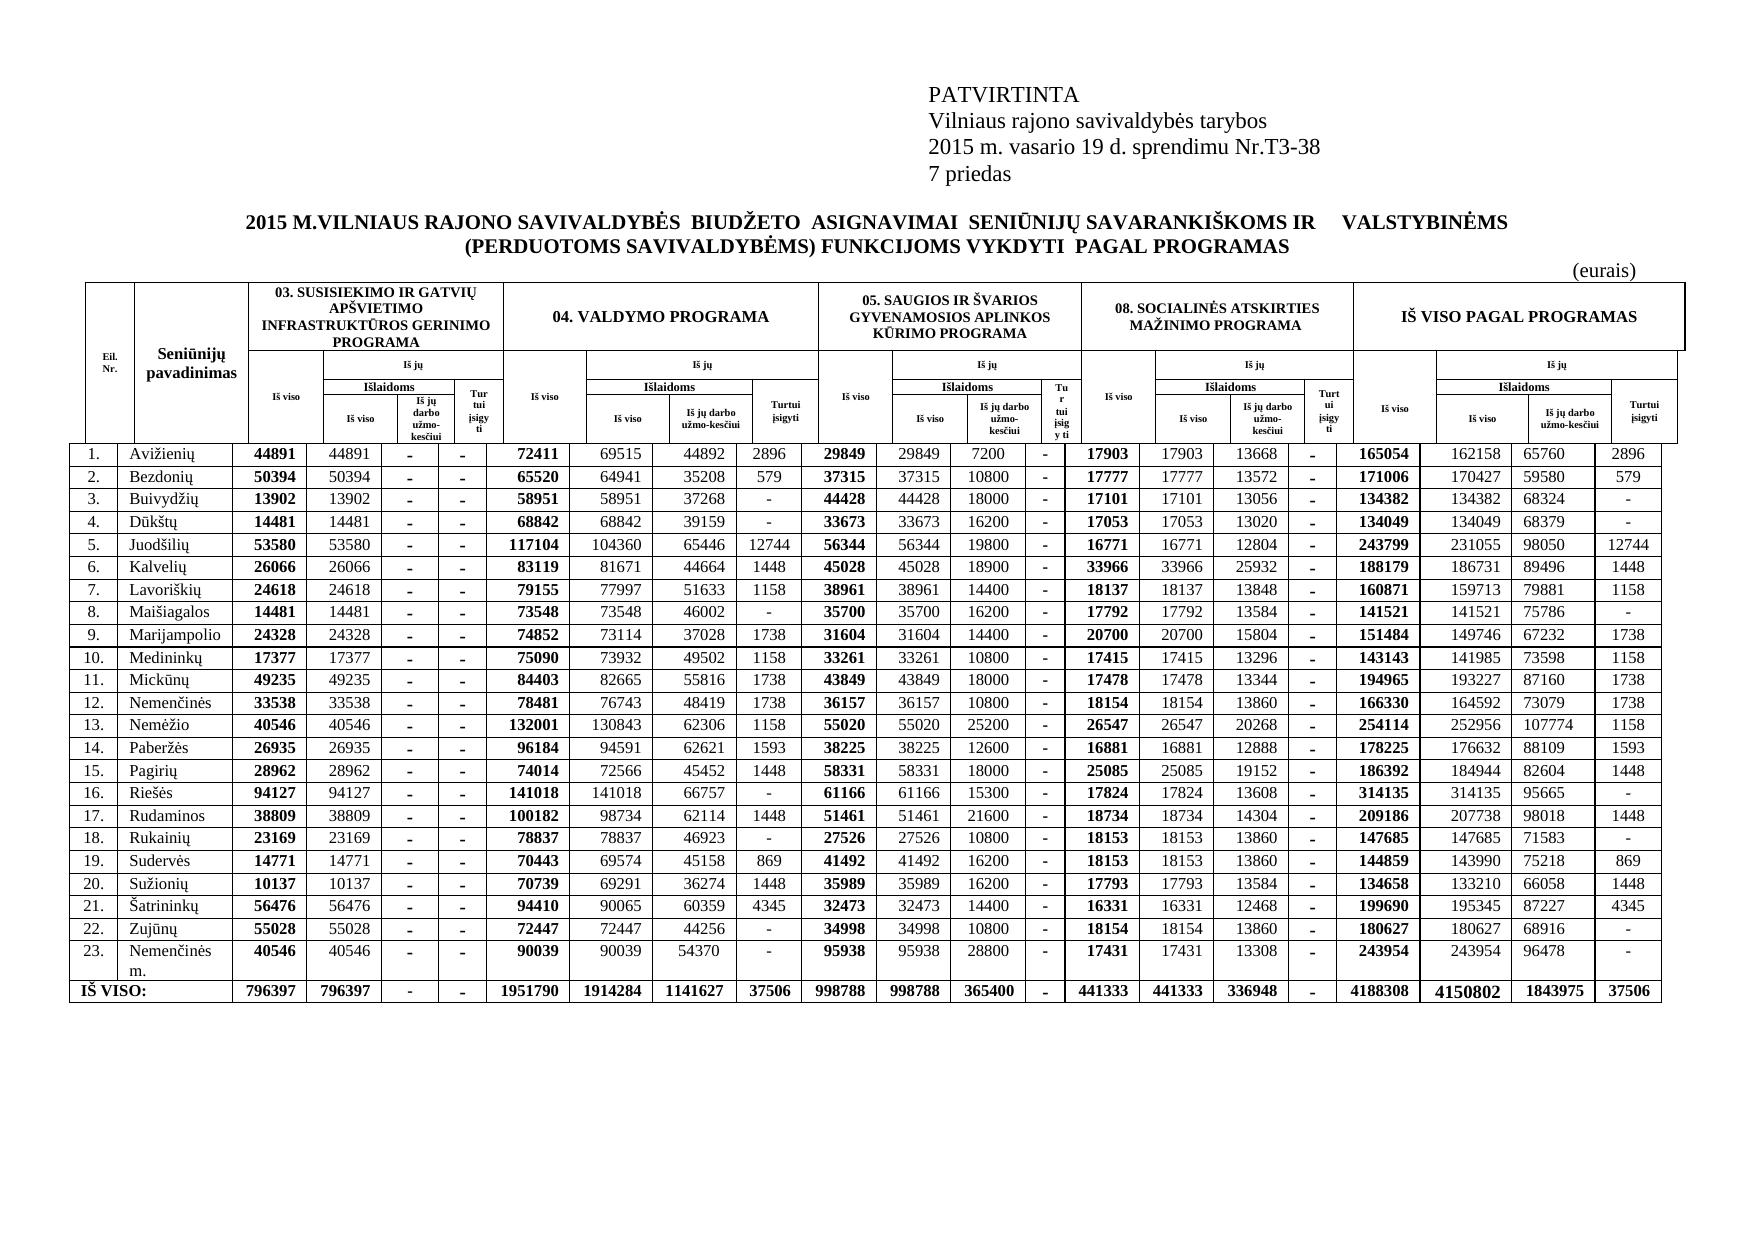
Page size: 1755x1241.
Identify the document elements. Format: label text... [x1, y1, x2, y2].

table_cell 44428 [802, 489, 876, 511]
table_cell 17377 [233, 648, 306, 669]
table_cell 1. [70, 444, 117, 466]
table_cell Iš jų darbo užmo-kesčiui [670, 395, 752, 443]
table_cell Lavoriškių [118, 580, 232, 601]
table_cell 149746 [1421, 625, 1511, 646]
table_cell - [1289, 851, 1336, 872]
table_cell 38225 [877, 738, 950, 759]
table_cell 72566 [570, 760, 652, 782]
table_cell 33673 [877, 512, 950, 533]
table_cell Dūkštų [118, 512, 232, 533]
table_cell 28962 [307, 760, 381, 782]
table_cell 3. [70, 489, 117, 511]
table_cell [1677, 737, 1685, 759]
table_cell 16200 [951, 874, 1025, 895]
table_cell 75786 [1512, 602, 1594, 624]
table_cell [1677, 714, 1685, 737]
table_cell - [1289, 648, 1336, 669]
table_cell 38809 [307, 806, 381, 827]
table_cell 44891 [307, 444, 381, 466]
table_cell - [737, 489, 801, 511]
table_cell 6. [70, 557, 117, 578]
table_cell 10800 [951, 467, 1025, 488]
table_cell 29849 [877, 444, 950, 466]
table_cell Iš viso [504, 351, 586, 443]
table_cell 90065 [570, 896, 652, 918]
table_cell Rukainių [118, 828, 232, 850]
table_cell 40546 [233, 941, 306, 979]
table_cell 73548 [487, 602, 569, 624]
table_cell 76743 [570, 693, 652, 714]
table_cell 243954 [1421, 941, 1511, 979]
table_cell 62306 [653, 715, 736, 737]
table_cell [1677, 533, 1685, 556]
table_cell - [1026, 557, 1064, 578]
table_cell - [382, 648, 438, 669]
table_cell 12804 [1214, 534, 1288, 556]
table_cell 160871 [1337, 580, 1419, 601]
table_cell 13296 [1214, 648, 1288, 669]
table_cell 134658 [1337, 874, 1419, 895]
table_cell 243799 [1337, 534, 1419, 556]
table_cell 13020 [1214, 512, 1288, 533]
table_cell 25932 [1214, 557, 1288, 578]
table_cell - [1289, 693, 1336, 714]
table_cell [1678, 394, 1685, 443]
table_cell 14481 [233, 602, 306, 624]
table_cell 1738 [737, 670, 801, 692]
table_cell - [439, 896, 486, 918]
table_cell 98018 [1512, 806, 1594, 827]
table_cell 579 [737, 467, 801, 488]
table_cell 70739 [487, 874, 569, 895]
table_cell 26547 [1140, 715, 1213, 737]
table_cell 18153 [1140, 828, 1213, 850]
table_cell - [382, 874, 438, 895]
table_cell Marijampolio [118, 625, 232, 646]
table_cell Buivydžių [118, 489, 232, 511]
table_cell 151484 [1337, 625, 1419, 646]
table_cell 14481 [307, 512, 381, 533]
table_cell 45158 [653, 851, 736, 872]
table_cell 180627 [1421, 919, 1511, 940]
table_cell 46002 [653, 602, 736, 624]
table_cell Iš jų darbo užmo-kesčiui [1529, 395, 1611, 443]
table_cell 13902 [307, 489, 381, 511]
table_cell 66058 [1512, 874, 1594, 895]
table_cell 17053 [1140, 512, 1213, 533]
table_cell 18137 [1066, 580, 1139, 601]
table_cell [1662, 782, 1677, 804]
table_cell 38809 [233, 806, 306, 827]
table_cell 17792 [1066, 602, 1139, 624]
table_cell 22. [70, 919, 117, 940]
table_cell 37315 [877, 467, 950, 488]
table_cell - [1289, 783, 1336, 804]
table_cell - [1026, 602, 1064, 624]
table_cell - [1026, 783, 1064, 804]
table_cell 71583 [1512, 828, 1594, 850]
table_cell 69515 [570, 444, 652, 466]
table_cell 17793 [1140, 874, 1213, 895]
table_cell 144859 [1337, 851, 1419, 872]
table_cell - [737, 919, 801, 940]
table_cell - [1289, 444, 1336, 466]
table_cell 73548 [570, 602, 652, 624]
table_cell - [382, 851, 438, 872]
table_cell - [1289, 670, 1336, 692]
table_cell - [439, 715, 486, 737]
table_cell - [382, 981, 438, 1002]
table_cell 314135 [1337, 783, 1419, 804]
table_cell - [382, 444, 438, 466]
table_cell 141521 [1337, 602, 1419, 624]
table_cell - [1026, 670, 1064, 692]
table_cell 579 [1596, 467, 1661, 488]
table_cell [1662, 940, 1677, 979]
table_cell 46923 [653, 828, 736, 850]
table_cell 23169 [307, 828, 381, 850]
table_cell Iš jų [587, 351, 818, 378]
table_cell - [382, 489, 438, 511]
table_cell - [439, 512, 486, 533]
table_cell - [1289, 828, 1336, 850]
table_cell 12888 [1214, 738, 1288, 759]
table_cell 24328 [307, 625, 381, 646]
table_cell 18154 [1066, 693, 1139, 714]
table_cell 243954 [1337, 941, 1419, 979]
table_cell 78837 [487, 828, 569, 850]
table_cell 78837 [570, 828, 652, 850]
table_cell 141521 [1421, 602, 1511, 624]
table_cell 17478 [1066, 670, 1139, 692]
table_cell 94127 [233, 783, 306, 804]
table_cell 14481 [233, 512, 306, 533]
table_cell Išlaidoms [893, 380, 1041, 394]
table_cell 73114 [570, 625, 652, 646]
table_cell [1677, 488, 1685, 511]
table_cell [69, 394, 85, 443]
table_cell 16771 [1140, 534, 1213, 556]
table_cell 34998 [877, 919, 950, 940]
table_cell - [737, 512, 801, 533]
table_cell - [439, 557, 486, 578]
table_cell 134049 [1421, 512, 1511, 533]
table_cell 44892 [653, 444, 736, 466]
table_cell - [1026, 738, 1064, 759]
table_cell 100182 [487, 806, 569, 827]
table_cell 441333 [1140, 981, 1213, 1002]
table_cell Išlaidoms [324, 380, 454, 394]
table_cell 23169 [233, 828, 306, 850]
table_cell 1448 [737, 760, 801, 782]
table_cell 26066 [307, 557, 381, 578]
table_cell 1158 [1596, 715, 1661, 737]
text PATVIRTINTA [793, 81, 1636, 107]
table_cell 35989 [802, 874, 876, 895]
table_cell 1593 [1596, 738, 1661, 759]
table_cell 65520 [487, 467, 569, 488]
table_cell 56476 [307, 896, 381, 918]
table_cell 2. [70, 467, 117, 488]
table_cell 56476 [233, 896, 306, 918]
table_cell - [439, 693, 486, 714]
table_cell 8. [70, 602, 117, 624]
table_cell 75090 [487, 648, 569, 669]
table_cell Nemenčinės [118, 693, 232, 714]
table_cell 37268 [653, 489, 736, 511]
table_cell 14304 [1214, 806, 1288, 827]
table_cell - [382, 580, 438, 601]
table_cell Iš viso [324, 395, 397, 443]
table_cell - [382, 828, 438, 850]
table_cell 68842 [487, 512, 569, 533]
table_cell 53580 [307, 534, 381, 556]
table_cell 74014 [487, 760, 569, 782]
table_cell 7200 [951, 444, 1025, 466]
table_cell - [439, 625, 486, 646]
table_cell Išlaidoms [1156, 380, 1304, 394]
table_cell 37315 [802, 467, 876, 488]
table_cell 36274 [653, 874, 736, 895]
table_header 03. SUSISIEKIMO IR GATVIŲ APŠVIETIMO INFRASTRUKTŪROS GERINIMO PROGRAMA [249, 283, 503, 350]
table_cell Sužionių [118, 874, 232, 895]
table_cell 27526 [877, 828, 950, 850]
table_cell [1677, 466, 1685, 488]
table_cell 45452 [653, 760, 736, 782]
table_cell 18137 [1140, 580, 1213, 601]
table_cell 199690 [1337, 896, 1419, 918]
table_cell 1158 [737, 580, 801, 601]
table_cell 231055 [1421, 534, 1511, 556]
table_cell 43849 [877, 670, 950, 692]
table_cell - [382, 896, 438, 918]
table_cell [69, 379, 85, 394]
table_cell - [439, 467, 486, 488]
table_cell 184944 [1421, 760, 1511, 782]
table_cell - [1289, 715, 1336, 737]
table_cell - [737, 941, 801, 979]
table_cell Pagirių [118, 760, 232, 782]
text 2015 M.VILNIAUS RAJONO SAVIVALDYBĖS BIUDŽETO ASIGNAVIMAI SENIŪNIJŲ SAVARANKIŠKOMS IR VALSTYBINĖMS (PERDUOTOMS SAVIVALDYBĖMS) FUNKCIJOMS VYKDYTI PAGAL PROGRAMAS [118, 186, 1636, 258]
table_cell 67232 [1512, 625, 1594, 646]
table_cell 869 [737, 851, 801, 872]
table_cell Iš jų darbo užmo-kesčiui [968, 395, 1041, 443]
table_cell 1158 [737, 715, 801, 737]
table_cell 1141627 [653, 981, 736, 1002]
table_cell [1662, 556, 1677, 578]
table_cell 1593 [737, 738, 801, 759]
table_cell 186392 [1337, 760, 1419, 782]
table_header 04. VALDYMO PROGRAMA [504, 283, 818, 350]
table_cell 17903 [1066, 444, 1139, 466]
table_cell [1677, 759, 1685, 782]
table_cell 1738 [737, 693, 801, 714]
table_cell 20700 [1140, 625, 1213, 646]
table_cell - [1026, 489, 1064, 511]
table_cell Iš viso [587, 395, 669, 443]
table_cell - [382, 602, 438, 624]
table_cell 14771 [307, 851, 381, 872]
table_cell 69291 [570, 874, 652, 895]
table_cell 14400 [951, 580, 1025, 601]
table_cell - [382, 534, 438, 556]
table_cell [1677, 511, 1685, 533]
table_cell 36157 [802, 693, 876, 714]
table_cell 1448 [737, 806, 801, 827]
table_cell - [1026, 981, 1064, 1002]
table_cell 16331 [1140, 896, 1213, 918]
table_cell 56344 [802, 534, 876, 556]
table_cell 13608 [1214, 783, 1288, 804]
table_cell 35700 [877, 602, 950, 624]
table_cell - [1026, 693, 1064, 714]
table_cell - [1026, 534, 1064, 556]
table_cell 73598 [1512, 648, 1594, 669]
table_cell [1662, 533, 1677, 556]
table_cell [1677, 850, 1685, 872]
table_cell 1738 [737, 625, 801, 646]
table_cell 17478 [1140, 670, 1213, 692]
table_cell [1662, 873, 1677, 895]
table_cell 17824 [1140, 783, 1213, 804]
table_cell [1677, 579, 1685, 601]
table_cell Iš viso [1156, 395, 1230, 443]
table_cell 20. [70, 874, 117, 895]
table_cell - [1289, 534, 1336, 556]
table_cell [1678, 379, 1685, 394]
table_cell 365400 [951, 981, 1025, 1002]
table_cell - [1026, 806, 1064, 827]
table_cell 58331 [802, 760, 876, 782]
table_cell 18154 [1140, 693, 1213, 714]
table_cell 41492 [802, 851, 876, 872]
table_cell Sudervės [118, 851, 232, 872]
table_cell 194965 [1337, 670, 1419, 692]
table_cell - [1596, 512, 1661, 533]
table_cell - [1289, 806, 1336, 827]
table_cell 16200 [951, 851, 1025, 872]
table_cell 14481 [307, 602, 381, 624]
table_cell 10800 [951, 919, 1025, 940]
table_cell 16331 [1066, 896, 1139, 918]
table_cell 33966 [1066, 557, 1139, 578]
table_cell 17777 [1140, 467, 1213, 488]
table_cell 19152 [1214, 760, 1288, 782]
table_cell - [1026, 760, 1064, 782]
table_cell Maišiagalos [118, 602, 232, 624]
table_cell 26935 [233, 738, 306, 759]
table_cell Iš viso [893, 395, 967, 443]
table_cell 1158 [1596, 648, 1661, 669]
table_cell 62621 [653, 738, 736, 759]
table_cell 87160 [1512, 670, 1594, 692]
table_cell [1662, 714, 1677, 737]
table_cell 94591 [570, 738, 652, 759]
table_cell 98734 [570, 806, 652, 827]
table_cell 34998 [802, 919, 876, 940]
table_cell - [1289, 919, 1336, 940]
table_cell - [439, 760, 486, 782]
table_cell 1738 [1596, 625, 1661, 646]
table_cell - [382, 625, 438, 646]
table_cell 37506 [1596, 981, 1661, 1002]
table_cell - [1289, 738, 1336, 759]
table_cell [1662, 805, 1677, 827]
table_cell 40546 [233, 715, 306, 737]
table_cell 16771 [1066, 534, 1139, 556]
table_cell [1677, 601, 1685, 624]
table_cell - [439, 828, 486, 850]
table_cell 4. [70, 512, 117, 533]
table_cell 18734 [1066, 806, 1139, 827]
table_cell 12744 [737, 534, 801, 556]
table_cell 159713 [1421, 580, 1511, 601]
table_cell - [1289, 512, 1336, 533]
table_cell 998788 [877, 981, 950, 1002]
table_cell 27526 [802, 828, 876, 850]
table_cell 25085 [1066, 760, 1139, 782]
table_cell [1677, 873, 1685, 895]
table_cell 170427 [1421, 467, 1511, 488]
table_cell 51461 [877, 806, 950, 827]
table_cell Rudaminos [118, 806, 232, 827]
table_cell 13344 [1214, 670, 1288, 692]
table_cell [1662, 579, 1677, 601]
table_cell 17777 [1066, 467, 1139, 488]
table_cell - [439, 981, 486, 1002]
table_cell 209186 [1337, 806, 1419, 827]
table_cell 23. [70, 941, 117, 979]
table_cell [1677, 940, 1685, 979]
table_cell 20268 [1214, 715, 1288, 737]
table_cell 796397 [233, 981, 306, 1002]
table_cell 18154 [1066, 919, 1139, 940]
table_cell Tur tui įsigy ti [455, 380, 503, 443]
table_cell - [1026, 896, 1064, 918]
table_cell 68916 [1512, 919, 1594, 940]
table_cell 11. [70, 670, 117, 692]
table_cell 60359 [653, 896, 736, 918]
table_cell 49502 [653, 648, 736, 669]
table_cell [1662, 488, 1677, 511]
table_cell 35700 [802, 602, 876, 624]
table_cell [1662, 850, 1677, 872]
text (eurais) [118, 258, 1636, 282]
table_cell 1158 [737, 648, 801, 669]
table_cell - [439, 806, 486, 827]
table_cell 45028 [877, 557, 950, 578]
table_cell 16881 [1066, 738, 1139, 759]
table_cell 13860 [1214, 919, 1288, 940]
table_cell - [1596, 602, 1661, 624]
table_cell - [1289, 760, 1336, 782]
table_cell 28800 [951, 941, 1025, 979]
table_cell [1662, 980, 1677, 1002]
table_cell 40546 [307, 715, 381, 737]
table_cell 2896 [737, 444, 801, 466]
table_cell [1662, 601, 1677, 624]
table_cell 73932 [570, 648, 652, 669]
table_cell 17793 [1066, 874, 1139, 895]
table_cell 94410 [487, 896, 569, 918]
table_cell 72447 [570, 919, 652, 940]
table_cell 143990 [1421, 851, 1511, 872]
table_cell 2896 [1596, 444, 1661, 466]
table_cell - [1026, 580, 1064, 601]
table_cell - [382, 467, 438, 488]
table_cell 13056 [1214, 489, 1288, 511]
table_cell [1662, 511, 1677, 533]
table_cell 254114 [1337, 715, 1419, 737]
table_cell - [382, 738, 438, 759]
table_cell Nemenčinės m. [118, 941, 232, 979]
table_cell 117104 [487, 534, 569, 556]
table_cell - [1026, 467, 1064, 488]
table_header [69, 282, 85, 350]
table_cell Iš jų [1437, 351, 1677, 378]
table_cell 33538 [307, 693, 381, 714]
table_cell 132001 [487, 715, 569, 737]
table_cell 31604 [802, 625, 876, 646]
table_cell - [382, 941, 438, 979]
table_cell 95938 [877, 941, 950, 979]
table_cell - [439, 738, 486, 759]
table_cell 38961 [802, 580, 876, 601]
table_cell 314135 [1421, 783, 1511, 804]
table_cell 107774 [1512, 715, 1594, 737]
table_cell 13848 [1214, 580, 1288, 601]
table_cell - [1026, 941, 1064, 979]
table_cell - [1596, 919, 1661, 940]
table_cell 796397 [307, 981, 381, 1002]
table_cell 14400 [951, 896, 1025, 918]
table_cell 16. [70, 783, 117, 804]
table_cell 26935 [307, 738, 381, 759]
table_cell 5. [70, 534, 117, 556]
table_cell Juodšilių [118, 534, 232, 556]
table_cell 133210 [1421, 874, 1511, 895]
table_cell 73079 [1512, 693, 1594, 714]
table_cell 28962 [233, 760, 306, 782]
table_cell 64941 [570, 467, 652, 488]
table_cell 90039 [570, 941, 652, 979]
table_cell 96478 [1512, 941, 1594, 979]
table_cell [1662, 669, 1677, 692]
table_cell 21. [70, 896, 117, 918]
table_cell 78481 [487, 693, 569, 714]
table_cell 65760 [1512, 444, 1594, 466]
table_cell [1677, 646, 1685, 669]
table_cell 13860 [1214, 693, 1288, 714]
table_cell Avižienių [118, 444, 232, 466]
table_cell 7. [70, 580, 117, 601]
table_cell 95938 [802, 941, 876, 979]
table_cell 13860 [1214, 851, 1288, 872]
table_cell 1448 [1596, 557, 1661, 578]
table_cell [1662, 918, 1677, 940]
table_cell 171006 [1337, 467, 1419, 488]
table_cell 14. [70, 738, 117, 759]
table_cell 20700 [1066, 625, 1139, 646]
table_cell 58951 [487, 489, 569, 511]
table_cell 32473 [802, 896, 876, 918]
table_cell 77997 [570, 580, 652, 601]
table_cell 33966 [1140, 557, 1213, 578]
table_cell - [1289, 557, 1336, 578]
text Vilniaus rajono savivaldybės tarybos [793, 107, 1636, 133]
table_cell 1738 [1596, 670, 1661, 692]
table_cell - [382, 670, 438, 692]
table_cell - [439, 874, 486, 895]
table_cell Tur tui įsigy ti [1042, 380, 1081, 443]
table_cell - [1026, 625, 1064, 646]
table_cell 26066 [233, 557, 306, 578]
table_cell - [1289, 874, 1336, 895]
table_cell 17824 [1066, 783, 1139, 804]
table_cell [1662, 444, 1677, 466]
table_cell [1677, 827, 1685, 850]
table_cell [69, 350, 85, 378]
table_cell - [1596, 783, 1661, 804]
table_cell 81671 [570, 557, 652, 578]
table_cell Iš viso [249, 351, 323, 443]
table_cell 252956 [1421, 715, 1511, 737]
table_cell Iš jų darbo užmo-kesčiui [398, 395, 454, 443]
table_cell - [737, 783, 801, 804]
table_cell 18. [70, 828, 117, 850]
table_cell - [439, 919, 486, 940]
table_cell 4188308 [1337, 981, 1419, 1002]
table_cell 89496 [1512, 557, 1594, 578]
table_cell 12600 [951, 738, 1025, 759]
table_cell 10137 [307, 874, 381, 895]
table_cell [1677, 918, 1685, 940]
table_cell - [1596, 941, 1661, 979]
table_cell 10137 [233, 874, 306, 895]
table_cell 13860 [1214, 828, 1288, 850]
table_cell 83119 [487, 557, 569, 578]
table_cell 40546 [307, 941, 381, 979]
table_cell 17903 [1140, 444, 1213, 466]
table_cell 72411 [487, 444, 569, 466]
table_cell 72447 [487, 919, 569, 940]
table_cell 75218 [1512, 851, 1594, 872]
table_cell - [439, 602, 486, 624]
table_cell 162158 [1421, 444, 1511, 466]
table_cell 188179 [1337, 557, 1419, 578]
table_cell Šatrininkų [118, 896, 232, 918]
table_cell 70443 [487, 851, 569, 872]
table_cell 50394 [233, 467, 306, 488]
table_cell 1448 [737, 557, 801, 578]
table_cell 79155 [487, 580, 569, 601]
table_cell 95665 [1512, 783, 1594, 804]
table_cell 16881 [1140, 738, 1213, 759]
table_cell 55028 [307, 919, 381, 940]
table_cell - [1026, 919, 1064, 940]
table_cell 10800 [951, 693, 1025, 714]
table_cell 336948 [1214, 981, 1288, 1002]
table_cell [1678, 351, 1685, 378]
table_cell 41492 [877, 851, 950, 872]
table_cell - [382, 760, 438, 782]
table_cell 19. [70, 851, 117, 872]
table_cell 32473 [877, 896, 950, 918]
table_cell - [1289, 981, 1336, 1002]
table_cell 68842 [570, 512, 652, 533]
text 7 priedas [793, 160, 1636, 186]
table_cell 1448 [1596, 874, 1661, 895]
table_cell - [1026, 851, 1064, 872]
table_cell 54370 [653, 941, 736, 979]
table_cell - [1026, 444, 1064, 466]
table_cell 17053 [1066, 512, 1139, 533]
table_cell 55020 [877, 715, 950, 737]
table_cell 38961 [877, 580, 950, 601]
table_cell 31604 [877, 625, 950, 646]
table_cell - [1026, 828, 1064, 850]
table_cell 12468 [1214, 896, 1288, 918]
table_cell 58951 [570, 489, 652, 511]
table_cell 61166 [877, 783, 950, 804]
table_cell 98050 [1512, 534, 1594, 556]
table_cell - [439, 580, 486, 601]
table_cell 1158 [1596, 580, 1661, 601]
table_cell 1448 [1596, 760, 1661, 782]
table_cell 56344 [877, 534, 950, 556]
table_cell 12744 [1596, 534, 1661, 556]
table_cell 50394 [307, 467, 381, 488]
table_cell [1662, 827, 1677, 850]
table_cell 17101 [1066, 489, 1139, 511]
table_cell 14771 [233, 851, 306, 872]
table_cell 18734 [1140, 806, 1213, 827]
table_cell - [439, 941, 486, 979]
table_cell 24618 [233, 580, 306, 601]
table_cell 82604 [1512, 760, 1594, 782]
table_cell 4345 [1596, 896, 1661, 918]
table_cell 134382 [1421, 489, 1511, 511]
table_cell [1677, 980, 1685, 1002]
table_cell 9. [70, 625, 117, 646]
table_cell [1677, 443, 1685, 466]
table_cell 21600 [951, 806, 1025, 827]
table_cell 14400 [951, 625, 1025, 646]
table_cell - [382, 557, 438, 578]
table_cell 61166 [802, 783, 876, 804]
table_cell 33261 [877, 648, 950, 669]
table_cell 13. [70, 715, 117, 737]
table_cell - [382, 512, 438, 533]
table_cell 17377 [307, 648, 381, 669]
table_cell 1448 [1596, 806, 1661, 827]
table_cell 18900 [951, 557, 1025, 578]
table_cell - [1596, 489, 1661, 511]
table_cell - [1289, 941, 1336, 979]
table_header IŠ VISO PAGAL PROGRAMAS [1354, 283, 1684, 350]
table_cell 1914284 [570, 981, 652, 1002]
table_cell - [439, 534, 486, 556]
table_cell 13902 [233, 489, 306, 511]
table_cell - [1289, 602, 1336, 624]
table_cell Iš jų [893, 351, 1081, 378]
table_cell 207738 [1421, 806, 1511, 827]
table_cell 180627 [1337, 919, 1419, 940]
table_cell 29849 [802, 444, 876, 466]
table_cell 1448 [737, 874, 801, 895]
table_cell 55020 [802, 715, 876, 737]
table_cell [1662, 646, 1677, 669]
table_cell Iš jų darbo užmo-kesčiui [1231, 395, 1304, 443]
table_cell 53580 [233, 534, 306, 556]
table_cell Iš viso [1354, 351, 1436, 443]
table_header Eil. Nr. [86, 283, 134, 443]
table_cell 25200 [951, 715, 1025, 737]
table_cell 33538 [233, 693, 306, 714]
table_header 05. SAUGIOS IR ŠVARIOS GYVENAMOSIOS APLINKOS KŪRIMO PROGRAMA [819, 283, 1081, 350]
table_cell - [382, 806, 438, 827]
table_cell - [1289, 467, 1336, 488]
table_cell 45028 [802, 557, 876, 578]
table_cell - [737, 828, 801, 850]
table_cell 186731 [1421, 557, 1511, 578]
table_cell 68324 [1512, 489, 1594, 511]
table_cell [1677, 624, 1685, 646]
table_cell - [382, 715, 438, 737]
table_cell Iš viso [1437, 395, 1528, 443]
table_cell 16200 [951, 602, 1025, 624]
table_cell Nemėžio [118, 715, 232, 737]
table_header Seniūnijų pavadinimas [135, 283, 248, 443]
table_cell Iš jų [324, 351, 503, 378]
table_cell 998788 [802, 981, 876, 1002]
table_cell Turtui įsigyti [1612, 380, 1677, 443]
table_cell - [1289, 580, 1336, 601]
table_cell 141985 [1421, 648, 1511, 669]
table_cell 55028 [233, 919, 306, 940]
table_cell - [1026, 648, 1064, 669]
table_cell 51461 [802, 806, 876, 827]
table_cell 33673 [802, 512, 876, 533]
table_cell 44891 [233, 444, 306, 466]
table_cell 18153 [1140, 851, 1213, 872]
table_cell - [737, 602, 801, 624]
table_cell 1843975 [1512, 981, 1594, 1002]
table_cell [1677, 895, 1685, 918]
table_cell 17. [70, 806, 117, 827]
table_cell 55816 [653, 670, 736, 692]
table_cell - [439, 670, 486, 692]
table_cell 15. [70, 760, 117, 782]
table_cell 195345 [1421, 896, 1511, 918]
table_cell 17415 [1140, 648, 1213, 669]
table_cell 38225 [802, 738, 876, 759]
table_cell Turtui įsigyti [753, 380, 818, 443]
table_cell Turtui įsigy ti [1305, 380, 1353, 443]
table_cell 48419 [653, 693, 736, 714]
table_cell 69574 [570, 851, 652, 872]
table_cell 43849 [802, 670, 876, 692]
table_cell Paberžės [118, 738, 232, 759]
table_cell 68379 [1512, 512, 1594, 533]
table_cell - [1289, 625, 1336, 646]
table_cell [1662, 759, 1677, 782]
table_cell Iš viso [1082, 351, 1155, 443]
table_cell 51633 [653, 580, 736, 601]
table_cell 130843 [570, 715, 652, 737]
table_header 08. SOCIALINĖS ATSKIRTIES MAŽINIMO PROGRAMA [1082, 283, 1353, 350]
table_cell 12. [70, 693, 117, 714]
table_cell 869 [1596, 851, 1661, 872]
table_cell - [439, 489, 486, 511]
table_cell 193227 [1421, 670, 1511, 692]
table_cell Bezdonių [118, 467, 232, 488]
table_cell 13668 [1214, 444, 1288, 466]
table_cell - [1026, 715, 1064, 737]
table_cell 18153 [1066, 828, 1139, 850]
table_cell 176632 [1421, 738, 1511, 759]
text 2015 m. vasario 19 d. sprendimu Nr.T3-38 [793, 133, 1636, 160]
table_cell Mickūnų [118, 670, 232, 692]
table_cell 17792 [1140, 602, 1213, 624]
table_cell [1677, 692, 1685, 714]
table_cell 10800 [951, 828, 1025, 850]
table_cell 4345 [737, 896, 801, 918]
table_cell 18000 [951, 489, 1025, 511]
table_cell - [439, 444, 486, 466]
table_cell - [1026, 512, 1064, 533]
table_cell [1662, 466, 1677, 488]
table_cell 24618 [307, 580, 381, 601]
table_cell 18154 [1140, 919, 1213, 940]
table_cell 82665 [570, 670, 652, 692]
table_cell Zujūnų [118, 919, 232, 940]
table_cell 49235 [233, 670, 306, 692]
table_cell - [1289, 896, 1336, 918]
table_cell 94127 [307, 783, 381, 804]
table_cell 35989 [877, 874, 950, 895]
table_cell 88109 [1512, 738, 1594, 759]
table_cell 178225 [1337, 738, 1419, 759]
table_cell 141018 [487, 783, 569, 804]
table_cell 147685 [1421, 828, 1511, 850]
table_cell [1662, 624, 1677, 646]
table_cell 44256 [653, 919, 736, 940]
table_cell 62114 [653, 806, 736, 827]
table_cell 17431 [1066, 941, 1139, 979]
table_cell [1677, 669, 1685, 692]
table_cell 79881 [1512, 580, 1594, 601]
table_cell - [1289, 489, 1336, 511]
table_cell - [382, 693, 438, 714]
table_cell 49235 [307, 670, 381, 692]
table_cell 74852 [487, 625, 569, 646]
table_cell [1677, 556, 1685, 578]
table_cell 87227 [1512, 896, 1594, 918]
table_cell - [382, 783, 438, 804]
table_cell [1677, 782, 1685, 804]
table_cell Iš jų [1156, 351, 1353, 378]
table_cell 13584 [1214, 602, 1288, 624]
table_cell 13572 [1214, 467, 1288, 488]
table_cell 16200 [951, 512, 1025, 533]
table_cell 66757 [653, 783, 736, 804]
table_cell 33261 [802, 648, 876, 669]
table_cell 10. [70, 648, 117, 669]
table_cell 18153 [1066, 851, 1139, 872]
table_cell 4150802 [1421, 981, 1511, 1002]
table_cell 141018 [570, 783, 652, 804]
table_cell 15804 [1214, 625, 1288, 646]
table_cell 143143 [1337, 648, 1419, 669]
table_cell Riešės [118, 783, 232, 804]
table_cell 58331 [877, 760, 950, 782]
table_cell 26547 [1066, 715, 1139, 737]
table_cell 18000 [951, 670, 1025, 692]
table_cell - [1596, 828, 1661, 850]
table_cell Medininkų [118, 648, 232, 669]
table_cell 17431 [1140, 941, 1213, 979]
table_cell [1677, 805, 1685, 827]
table_cell Išlaidoms [1437, 380, 1611, 394]
table_cell [1662, 737, 1677, 759]
table_cell 104360 [570, 534, 652, 556]
table_cell 17101 [1140, 489, 1213, 511]
table_cell - [439, 783, 486, 804]
table_cell [1662, 692, 1677, 714]
table_cell 90039 [487, 941, 569, 979]
table_cell - [1026, 874, 1064, 895]
table_cell 1738 [1596, 693, 1661, 714]
table_cell 147685 [1337, 828, 1419, 850]
table_cell 19800 [951, 534, 1025, 556]
table_cell - [439, 851, 486, 872]
table_cell 134382 [1337, 489, 1419, 511]
table_cell 18000 [951, 760, 1025, 782]
table_cell 65446 [653, 534, 736, 556]
table_cell 441333 [1066, 981, 1139, 1002]
table_cell 84403 [487, 670, 569, 692]
table_cell 164592 [1421, 693, 1511, 714]
table_cell 37506 [737, 981, 801, 1002]
table_cell 96184 [487, 738, 569, 759]
table_cell 35208 [653, 467, 736, 488]
table_cell 134049 [1337, 512, 1419, 533]
table_cell 166330 [1337, 693, 1419, 714]
table_cell 59580 [1512, 467, 1594, 488]
table_cell - [439, 648, 486, 669]
table_cell IŠ VISO: [70, 981, 232, 1002]
table_cell 37028 [653, 625, 736, 646]
table_cell Iš viso [819, 351, 892, 443]
table_cell 1951790 [487, 981, 569, 1002]
table_cell 17415 [1066, 648, 1139, 669]
table_cell Išlaidoms [587, 380, 752, 394]
table_cell 44664 [653, 557, 736, 578]
table_cell 24328 [233, 625, 306, 646]
table_cell 36157 [877, 693, 950, 714]
table_cell - [382, 919, 438, 940]
table_cell 44428 [877, 489, 950, 511]
table_cell 165054 [1337, 444, 1419, 466]
table_cell 10800 [951, 648, 1025, 669]
table_cell 15300 [951, 783, 1025, 804]
table_cell 25085 [1140, 760, 1213, 782]
table_cell [1662, 895, 1677, 918]
table_cell 13584 [1214, 874, 1288, 895]
table_cell 39159 [653, 512, 736, 533]
table_cell Kalvelių [118, 557, 232, 578]
table_cell 13308 [1214, 941, 1288, 979]
